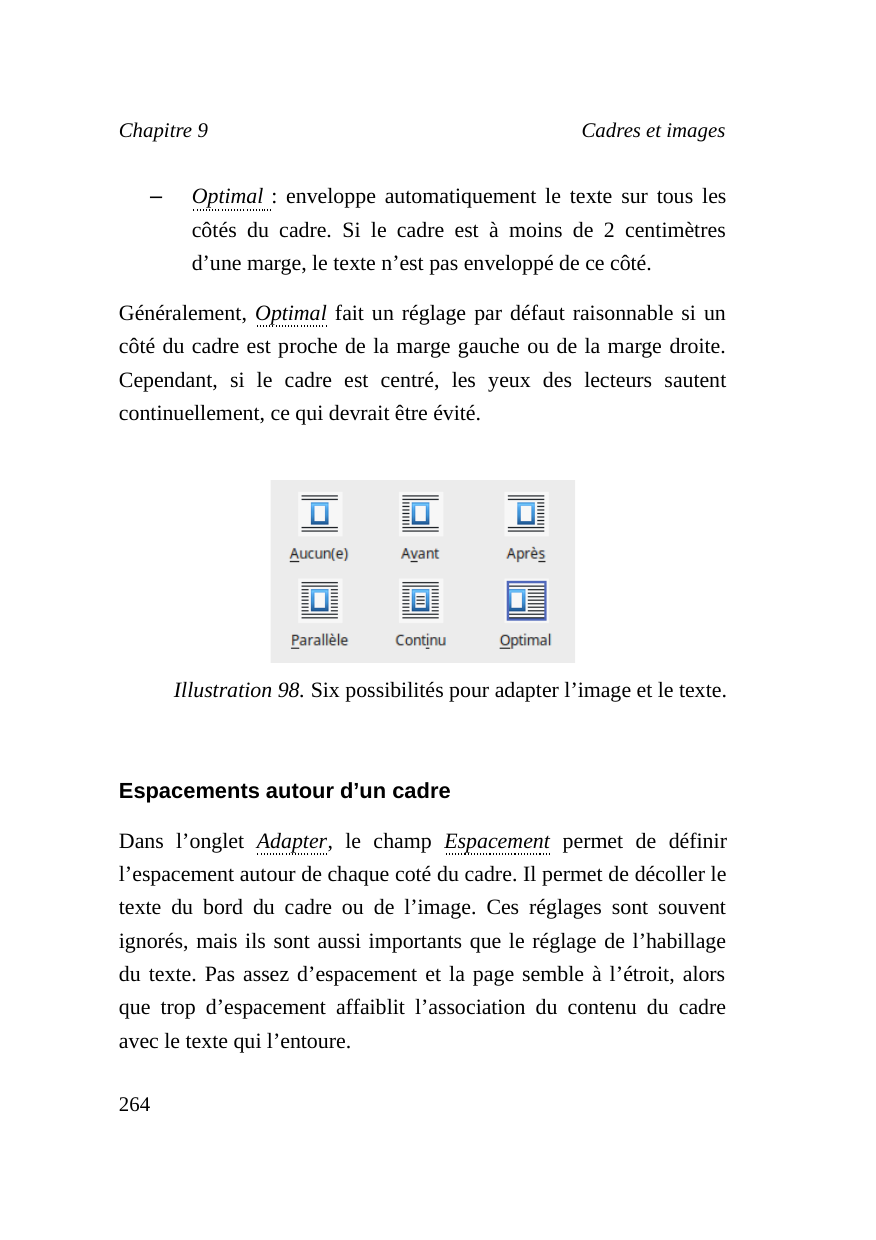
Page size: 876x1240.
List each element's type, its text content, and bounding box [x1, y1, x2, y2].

picture [270, 480, 576, 663]
list Optimal : enveloppe automatiquement le texte sur tous les côtés du cadre. Si le cadre est à moins de 2 centimètres d’une marge, le texte n’est pas enveloppé de ce côté. [150, 177, 727, 277]
text Généralement, Optimal fait un réglage par défaut raisonnable si un côté du cadre est proche de la marge gauche ou de la marge droite. Cependant, si le cadre est centré, les yeux des lecteurs sautent continuellement, ce qui devrait être évité. [119, 294, 727, 427]
subtitle Six possibilités pour adapter l’image et le texte. [119, 677, 727, 703]
subtitle Espacements autour d’un cadre [119, 776, 727, 805]
text Dans l’onglet Adapter, le champ Espacement permet de définir l’espacement autour de chaque coté du cadre. Il permet de décoller le texte du bord du cadre ou de l’image. Ces réglages sont souvent ignorés, mais ils sont aussi importants que le réglage de l’habillage du texte. Pas assez d’espacement et la page semble à l’étroit, alors que trop d’espacement affaiblit l’association du contenu du cadre avec le texte qui l’entoure. [119, 821, 727, 1055]
